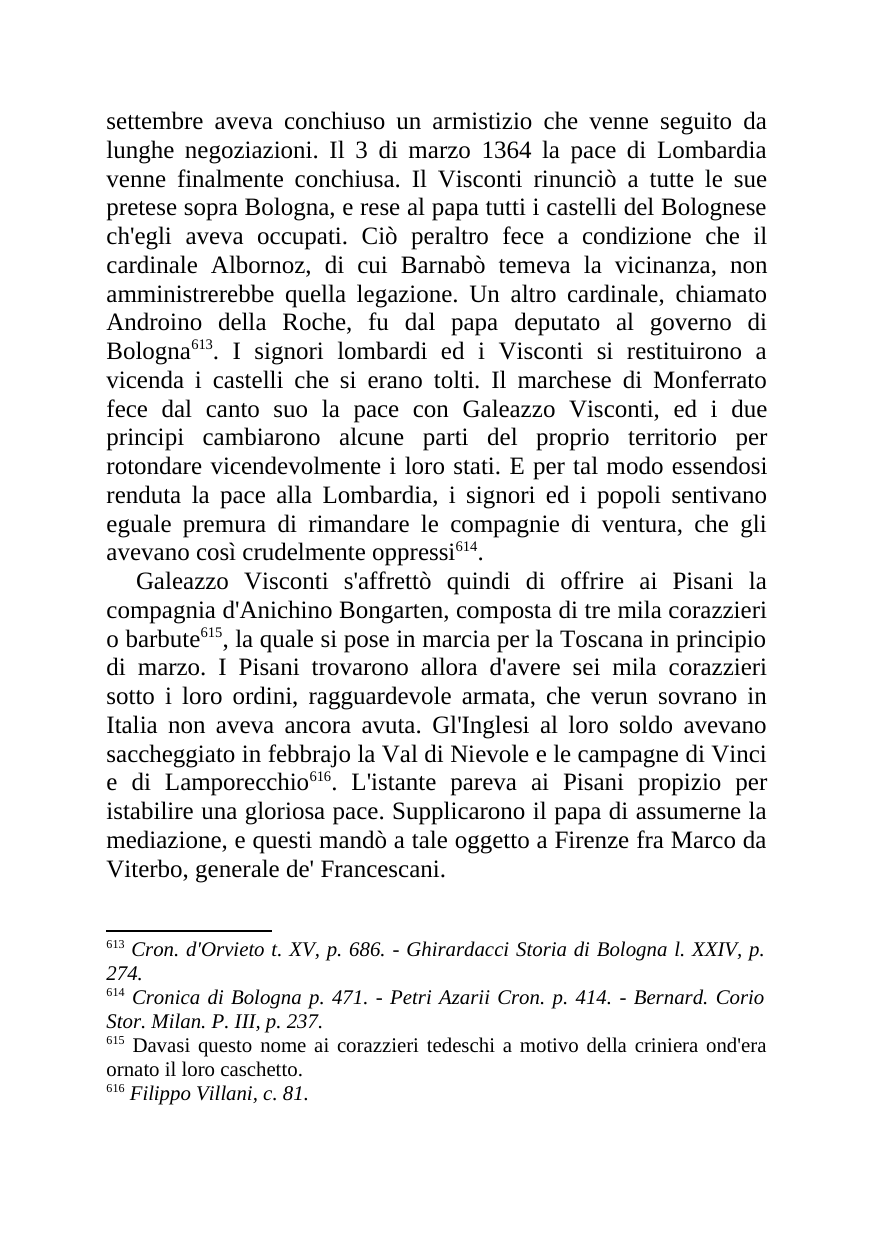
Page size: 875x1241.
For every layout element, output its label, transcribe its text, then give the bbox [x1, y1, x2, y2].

text Cronica di Bologna p. 471. - Petri Azarii Cron. p. 414. - Bernard. Corio Stor. Milan. P. III, p. 237. [106, 985, 768, 1033]
text Galeazzo Visconti s'affrettò quindi di offrire ai Pisani la compagnia d'Anichino Bongarten, composta di tre mila corazzieri o barbute, la quale si pose in marcia per la Toscana in principio di marzo. I Pisani trovarono allora d'avere sei mila corazzieri sotto i loro ordini, ragguardevole armata, che verun sovrano in Italia non aveva ancora avuta. Gl'Inglesi al loro soldo avevano saccheggiato in febbrajo la Val di Nievole e le campagne di Vinci e di Lamporecchio. L'istante pareva ai Pisani propizio per istabilire una gloriosa pace. Supplicarono il papa di assumerne la mediazione, e questi mandò a tale oggetto a Firenze fra Marco da Viterbo, generale de' Francescani. [106, 566, 768, 882]
text settembre aveva conchiuso un armistizio che venne seguito da lunghe negoziazioni. Il 3 di marzo 1364 la pace di Lombardia venne finalmente conchiusa. Il Visconti rinunciò a tutte le sue pretese sopra Bologna, e rese al papa tutti i castelli del Bolognese ch'egli aveva occupati. Ciò peraltro fece a condizione che il cardinale Albornoz, di cui Barnabò temeva la vicinanza, non amministrerebbe quella legazione. Un altro cardinale, chiamato Androino della Roche, fu dal papa deputato al governo di Bologna. I signori lombardi ed i Visconti si restituirono a vicenda i castelli che si erano tolti. Il marchese di Monferrato fece dal canto suo la pace con Galeazzo Visconti, ed i due principi cambiarono alcune parti del proprio territorio per rotondare vicendevolmente i loro stati. E per tal modo essendosi renduta la pace alla Lombardia, i signori ed i popoli sentivano eguale premura di rimandare le compagnie di ventura, che gli avevano così crudelmente oppressi. [106, 106, 768, 566]
text Filippo Villani, c. 81. [106, 1081, 768, 1105]
text Davasi questo nome ai corazzieri tedeschi a motivo della criniera ond'era ornato il loro caschetto. [106, 1033, 768, 1081]
text Cron. d'Orvieto t. XV, p. 686. - Ghirardacci Storia di Bologna l. XXIV, p. 274. [106, 937, 768, 985]
